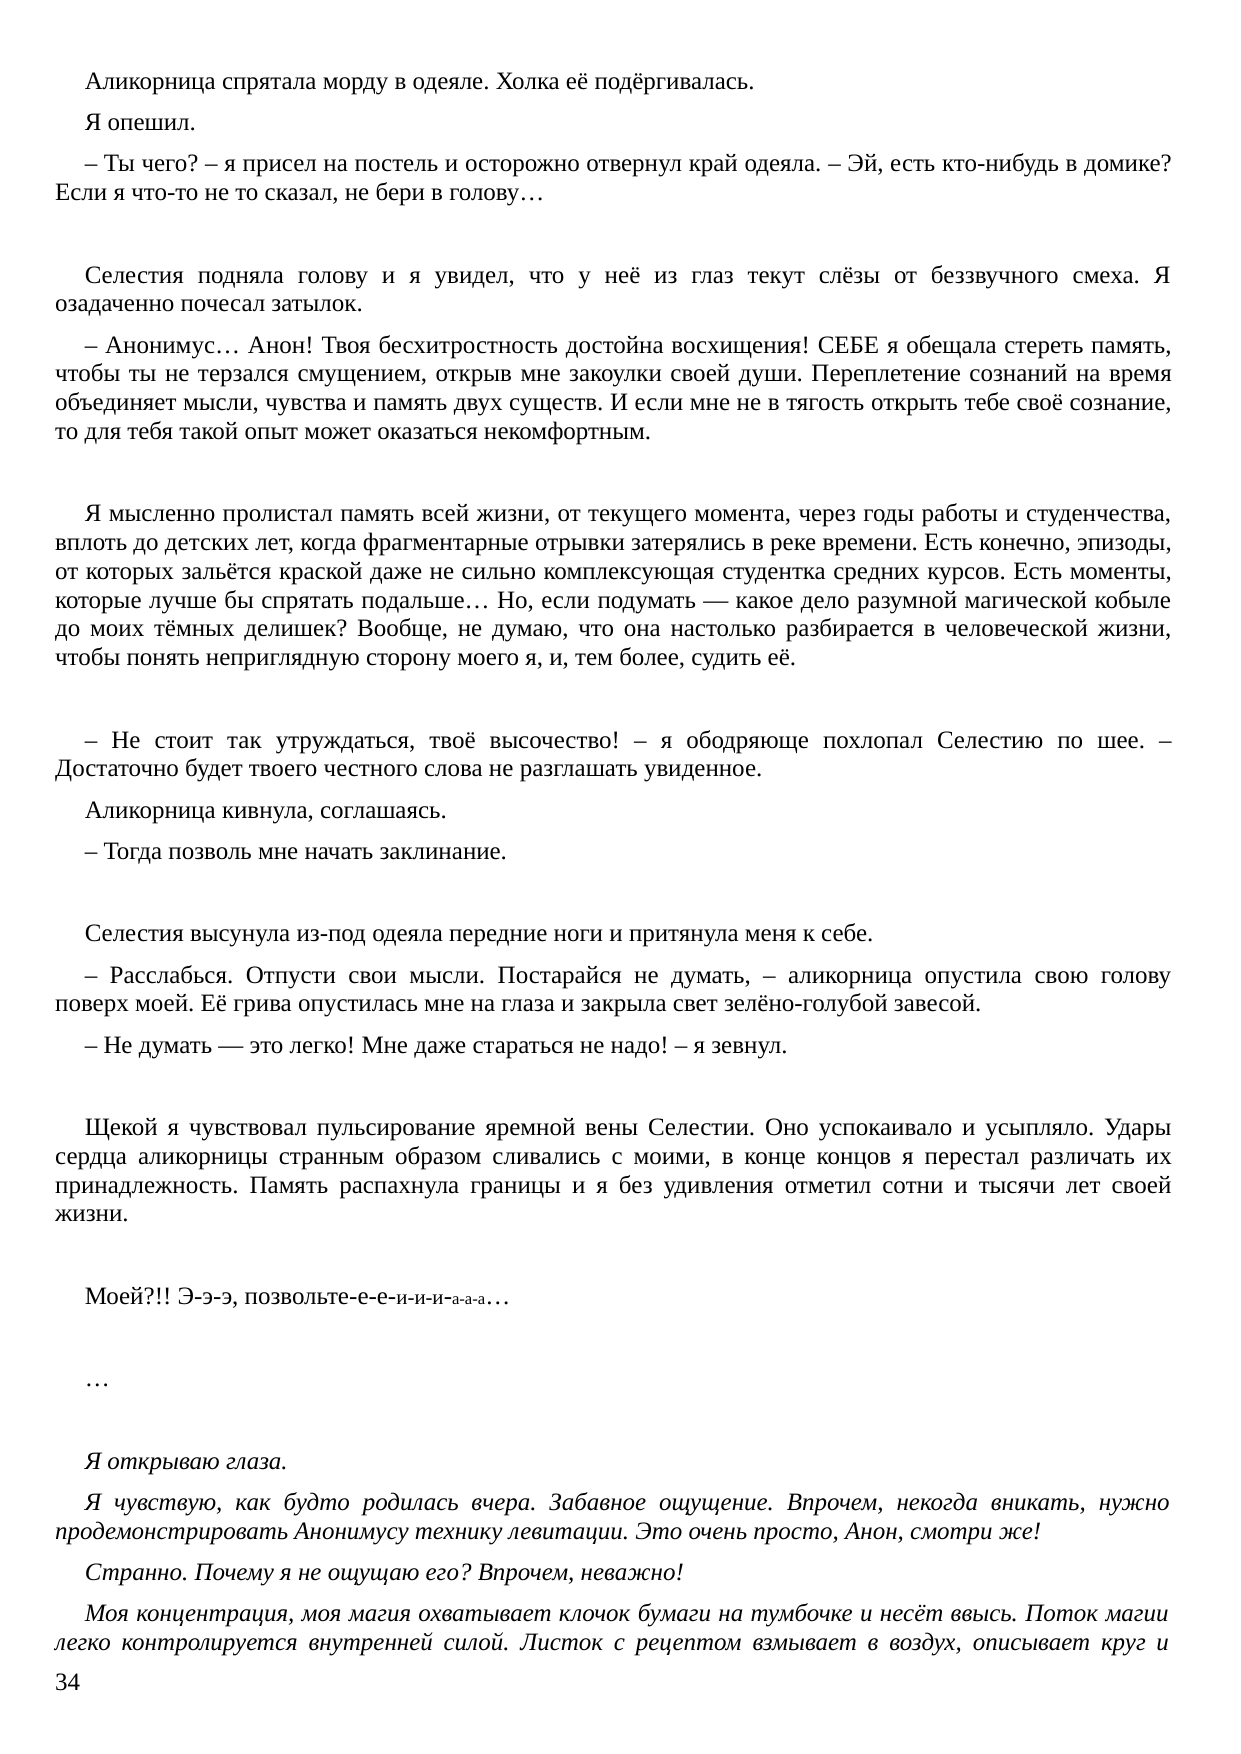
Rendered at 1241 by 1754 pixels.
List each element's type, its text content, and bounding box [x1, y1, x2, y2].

text – Не думать — это легко! Мне даже стараться не надо! – я зевнул. [55, 1030, 1173, 1058]
text – Расслабься. Отпусти свои мысли. Постарайся не думать, – аликорница опустила свою голову поверх моей. Её грива опустилась мне на глаза и закрыла свет зелёно-голубой завесой. [55, 960, 1173, 1017]
text – Не стоит так утруждаться, твоё высочество! – я ободряюще похлопал Селестию по шее. – Достаточно будет твоего честного слова не разглашать увиденное. [55, 725, 1173, 782]
text Аликорница кивнула, соглашаясь. [55, 795, 1173, 823]
text Я открываю глаза. [55, 1446, 1173, 1475]
text Аликорница спрятала морду в одеяле. Холка её подёргивалась. [55, 66, 1173, 95]
text – Анонимус… Анон! Твоя бесхитростность достойна восхищения! СЕБЕ я обещала стереть память, чтобы ты не терзался смущением, открыв мне закоулки своей души. Переплетение сознаний на время объединяет мысли, чувства и память двух существ. И если мне не в тягость открыть тебе своё сознание, то для тебя такой опыт может оказаться некомфортным. [55, 330, 1173, 445]
text Я опешил. [55, 107, 1173, 136]
text Селестия высунула из-под одеяла передние ноги и притянула меня к себе. [55, 918, 1173, 947]
text – Ты чего? – я присел на постель и осторожно отвернул край одеяла. – Эй, есть кто-нибудь в домике? Если я что-то не то сказал, не бери в голову… [55, 148, 1173, 206]
text … [55, 1363, 1173, 1392]
text Моя концентрация, моя магия охватывает клочок бумаги на тумбочке и несёт ввысь. Поток магии легко контролируется внутренней силой. Листок с рецептом взмывает в воздух, описывает круг и [55, 1598, 1173, 1656]
text Я мысленно пролистал память всей жизни, от текущего момента, через годы работы и студенчества, вплоть до детских лет, когда фрагментарные отрывки затерялись в реке времени. Есть конечно, эпизоды, от которых зальётся краской даже не сильно комплексующая студентка средних курсов. Есть моменты, которые лучше бы спрятать подальше… Но, если подумать — какое дело разумной магической кобыле до моих тёмных делишек? Вообще, не думаю, что она настолько разбирается в человеческой жизни, чтобы понять неприглядную сторону моего я, и, тем более, судить её. [55, 498, 1173, 671]
text Селестия подняла голову и я увидел, что у неё из глаз текут слёзы от беззвучного смеха. Я озадаченно почесал затылок. [55, 260, 1173, 317]
text Странно. Почему я не ощущаю его? Впрочем, неважно! [55, 1557, 1173, 1586]
text Моей?!! Э-э-э, позвольте-е-е-и-и-и-а-а-а… [55, 1281, 1173, 1310]
text Я чувствую, как будто родилась вчера. Забавное ощущение. Впрочем, некогда вникать, нужно продемонстрировать Анонимусу технику левитации. Это очень просто, Анон, смотри же! [55, 1487, 1173, 1545]
text – Тогда позволь мне начать заклинание. [55, 836, 1173, 865]
text Щекой я чувствовал пульсирование яремной вены Селестии. Оно успокаивало и усыпляло. Удары сердца аликорницы странным образом сливались с моими, в конце концов я перестал различать их принадлежность. Память распахнула границы и я без удивления отметил сотни и тысячи лет своей жизни. [55, 1112, 1173, 1227]
